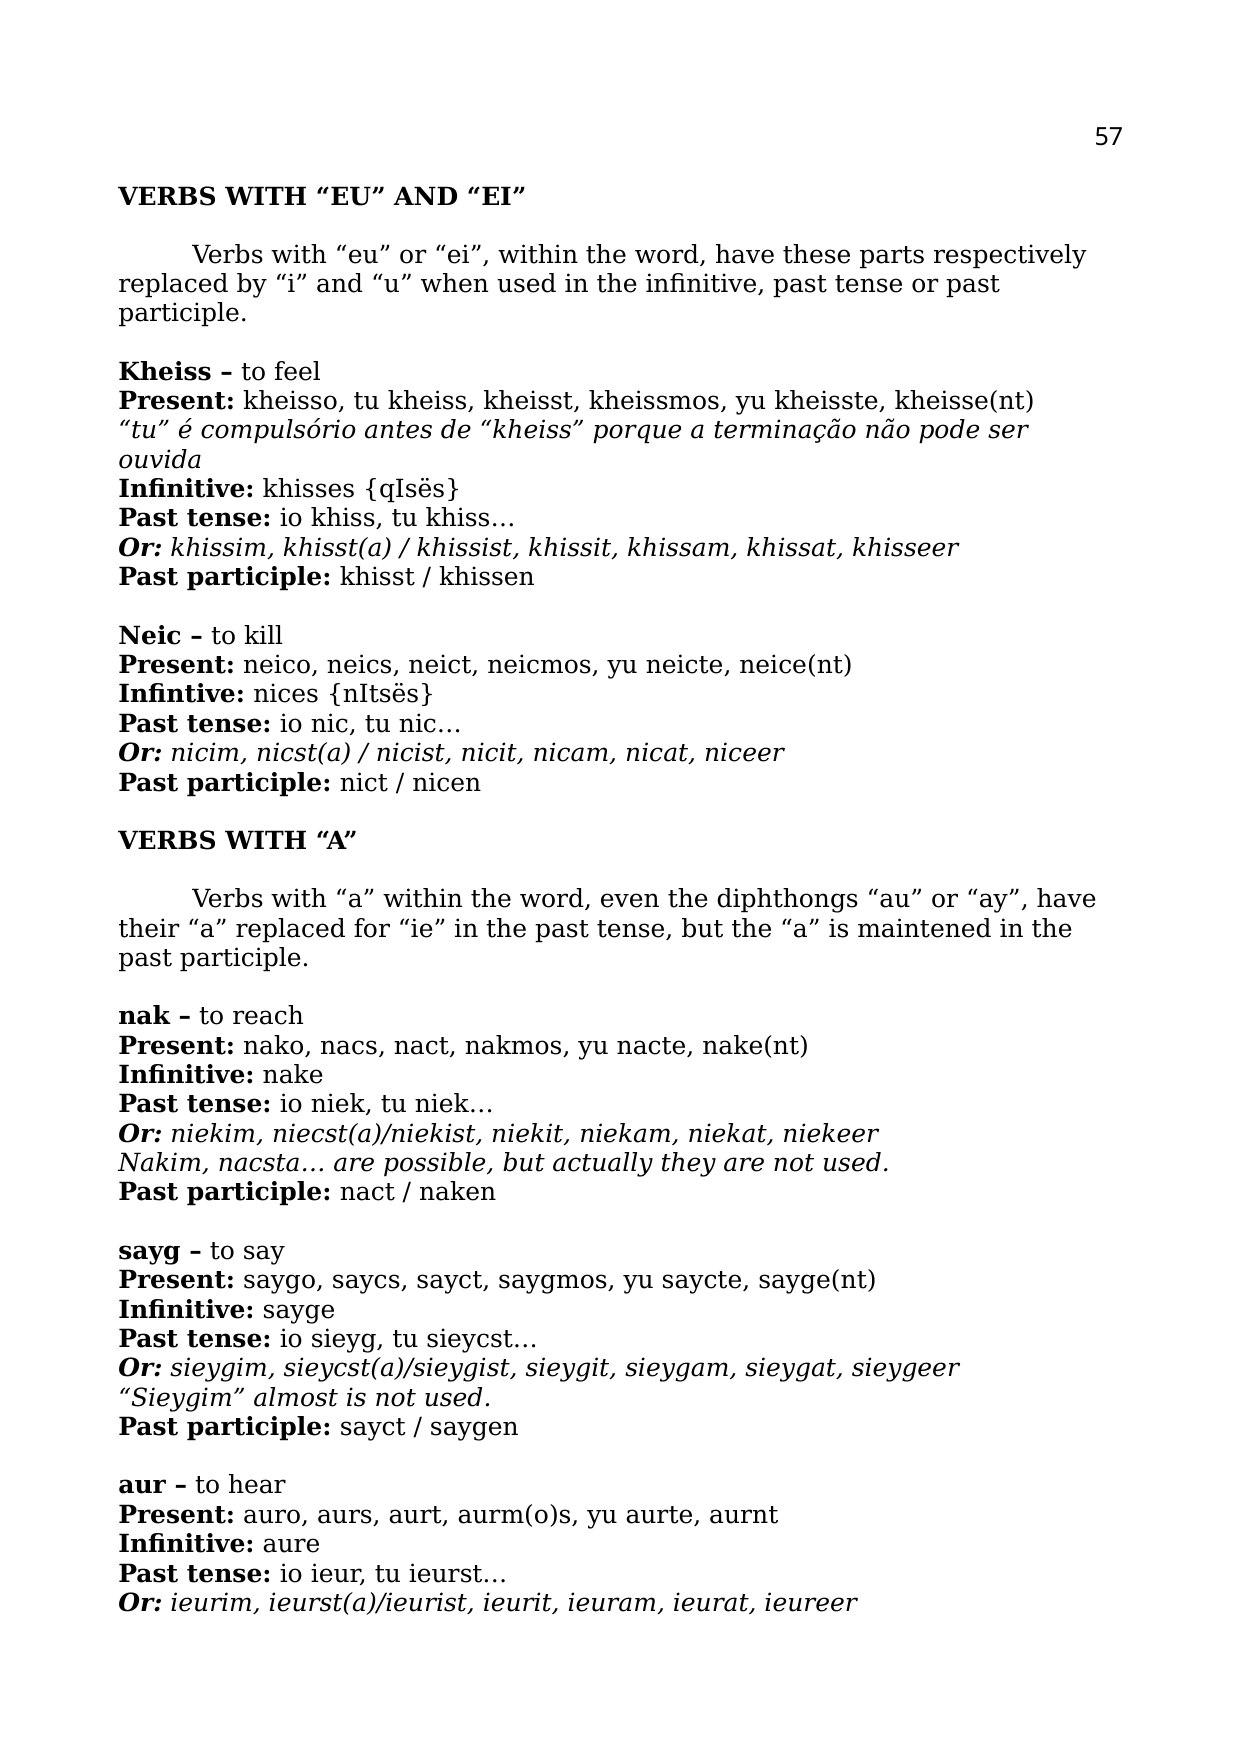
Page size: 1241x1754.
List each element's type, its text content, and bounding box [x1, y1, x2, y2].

text Past tense: io sieyg, tu sieycst… [118, 1324, 1123, 1353]
text Infinitive: sayge [118, 1294, 1123, 1324]
text Or: sieygim, sieycst(a)/sieygist, sieygit, sieygam, sieygat, sieygeer [118, 1353, 1123, 1383]
text “Sieygim” almost is not used. [118, 1383, 1123, 1412]
text nak – to reach [118, 1001, 1123, 1031]
text Or: khissim, khisst(a) / khissist, khissit, khissam, khissat, khisseer [118, 533, 1123, 562]
text Or: ieurim, ieurst(a)/ieurist, ieurit, ieuram, ieurat, ieureer [118, 1588, 1123, 1617]
text Kheiss – to feel [118, 357, 1123, 386]
text Infinitive: aure [118, 1529, 1123, 1558]
text Present: kheisso, tu kheiss, kheisst, kheissmos, yu kheisste, kheisse(nt) [118, 386, 1123, 416]
text Present: auro, aurs, aurt, aurm(o)s, yu aurte, aurnt [118, 1500, 1123, 1529]
text sayg – to say [118, 1236, 1123, 1265]
text Nakim, nacsta… are possible, but actually they are not used. [118, 1148, 1123, 1177]
text Verbs with “eu” or “ei”, within the word, have these parts respectively replaced by “i” and “u” when used in the infinitive, past tense or past participle. [118, 240, 1123, 328]
text Present: nako, nacs, nact, nakmos, yu nacte, nake(nt) [118, 1031, 1123, 1060]
text Past tense: io ieur, tu ieurst… [118, 1558, 1123, 1588]
subtitle VERBS WITH “A” [118, 826, 1123, 855]
text Or: nicim, nicst(a) / nicist, nicit, nicam, nicat, niceer [118, 738, 1123, 767]
text Present: saygo, saycs, sayct, saygmos, yu saycte, sayge(nt) [118, 1265, 1123, 1294]
text “tu” é compulsório antes de “kheiss” porque a terminação não pode ser ouvida [118, 416, 1123, 474]
text Infinitive: khisses {qIsës} [118, 474, 1123, 503]
text Past tense: io khiss, tu khiss… [118, 503, 1123, 533]
text Neic – to kill [118, 621, 1123, 650]
text Past participle: nact / naken [118, 1177, 1123, 1207]
text Past tense: io nic, tu nic… [118, 709, 1123, 738]
text Or: niekim, niecst(a)/niekist, niekit, niekam, niekat, niekeer [118, 1119, 1123, 1148]
text Past participle: sayct / saygen [118, 1412, 1123, 1441]
text Infinitive: nake [118, 1060, 1123, 1089]
text Infintive: nices {nItsës} [118, 679, 1123, 709]
text Verbs with “a” within the word, even the diphthongs “au” or “ay”, have their “a” replaced for “ie” in the past tense, but the “a” is maintened in the past participle. [118, 884, 1123, 972]
text Past tense: io niek, tu niek… [118, 1089, 1123, 1119]
text Past participle: nict / nicen [118, 767, 1123, 797]
subtitle VERBS WITH “EU” AND “EI” [118, 182, 1123, 211]
text Past participle: khisst / khissen [118, 562, 1123, 591]
text aur – to hear [118, 1470, 1123, 1500]
text Present: neico, neics, neict, neicmos, yu neicte, neice(nt) [118, 650, 1123, 679]
